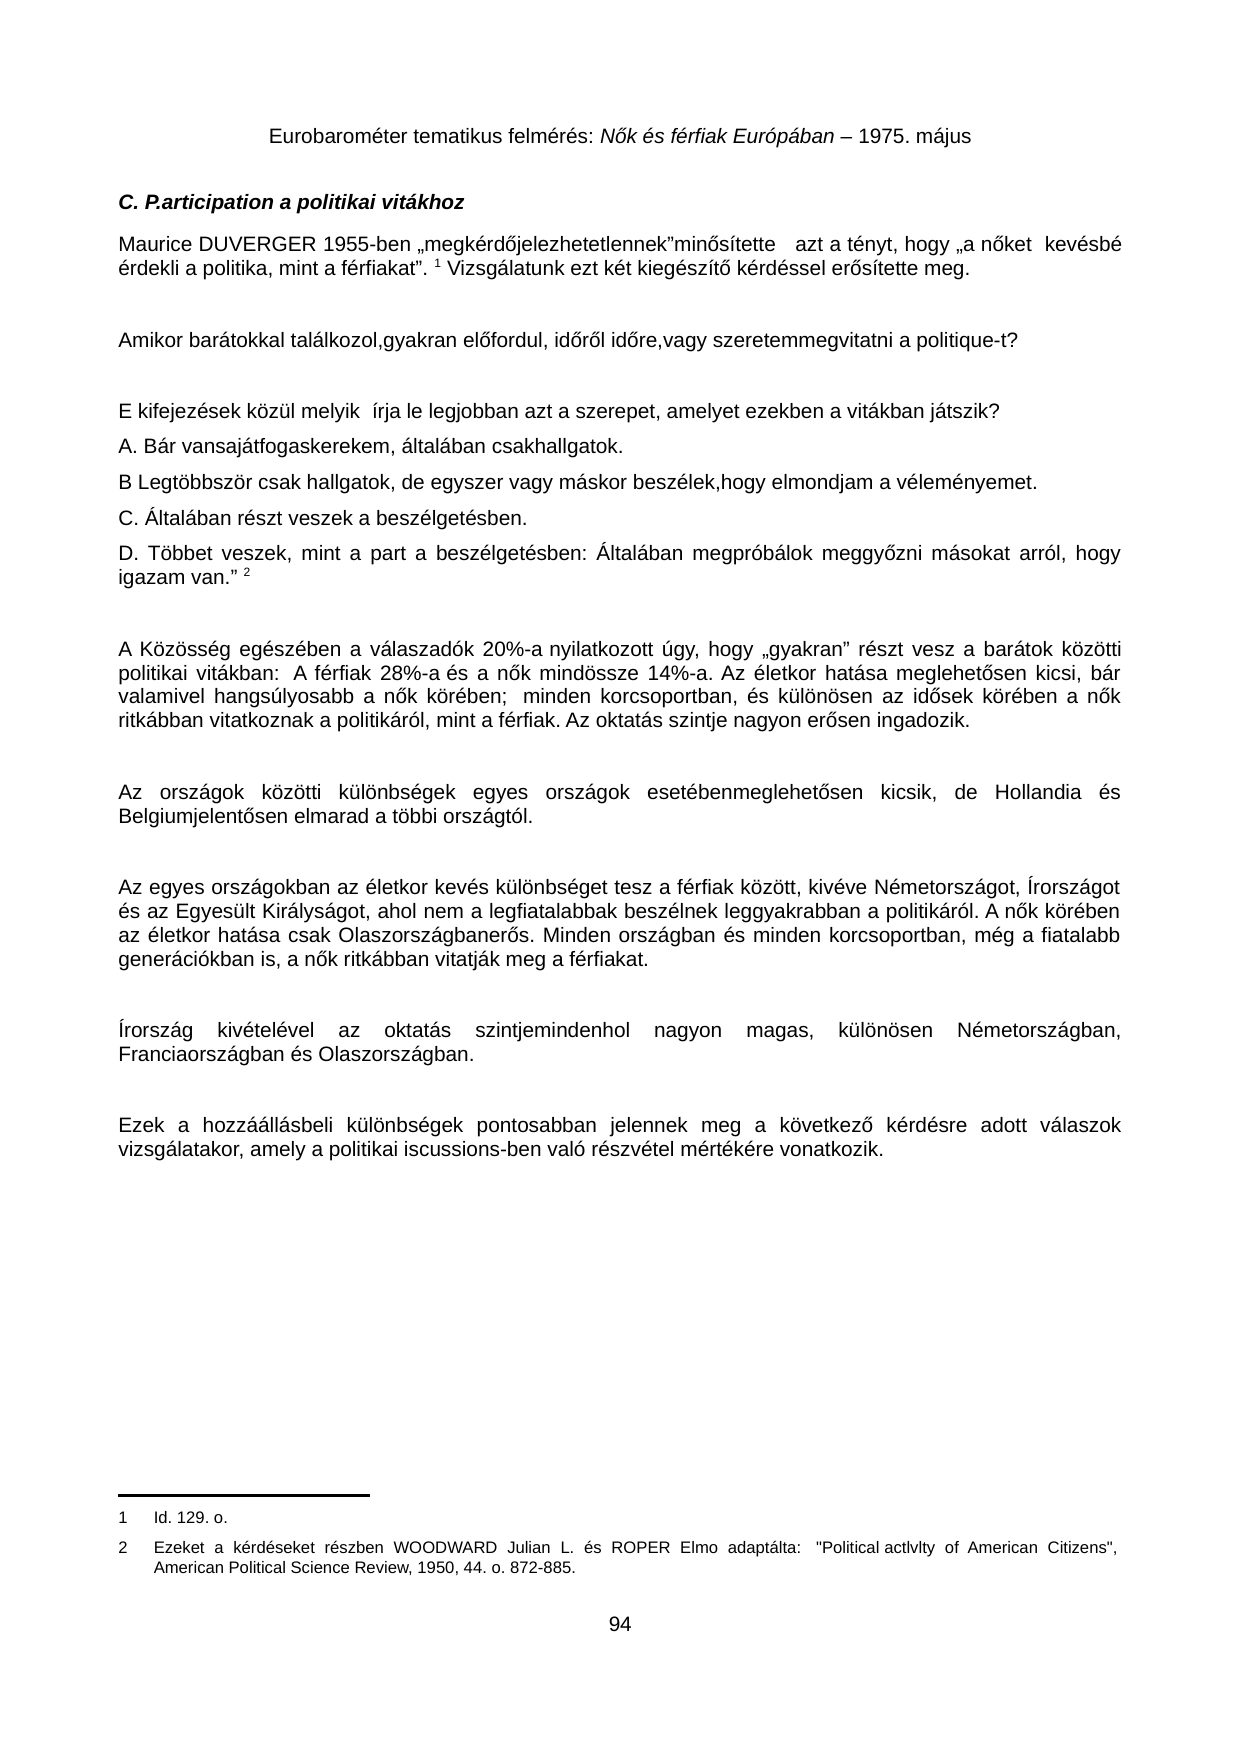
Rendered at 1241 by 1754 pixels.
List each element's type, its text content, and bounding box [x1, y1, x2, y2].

text D. Többet veszek, mint a part a beszélgetésben: Általában megpróbálok meggyőzni másokat arról, hogy igazam van.” [118, 541, 1122, 589]
text Írország kivételével az oktatás szintjemindenhol nagyon magas, különösen Németországban, Franciaországban és Olaszországban. [118, 1018, 1122, 1066]
text Az országok közötti különbségek egyes országok esetébenmeglehetősen kicsik, de Hollandia és Belgiumjelentősen elmarad a többi országtól. [118, 779, 1122, 827]
text E kifejezések közül melyik írja le legjobban azt a szerepet, amelyet ezekben a vitákban játszik? [118, 399, 1122, 423]
text A. Bár vansajátfogaskerekem, általában csakhallgatok. [118, 434, 1122, 458]
text Ezeket a kérdéseket részben WOODWARD Julian L. és ROPER Elmo adaptálta: "Political actlvlty of American Citizens", American Political Science Review, 1950, 44. o. 872-885. [118, 1538, 1122, 1577]
text Ezek a hozzáállásbeli különbségek pontosabban jelennek meg a következő kérdésre adott válaszok vizsgálatakor, amely a politikai iscussions-ben való részvétel mértékére vonatkozik. [118, 1113, 1122, 1161]
text B Legtöbbször csak hallgatok, de egyszer vagy máskor beszélek,hogy elmondjam a véleményemet. [118, 470, 1122, 494]
text Az egyes országokban az életkor kevés különbséget tesz a férfiak között, kivéve Németországot, Írországot és az Egyesült Királyságot, ahol nem a legfiatalabbak beszélnek leggyakrabban a politikáról. A nők körében az életkor hatása csak Olaszországbanerős. Minden országban és minden korcsoportban, még a fiatalabb generációkban is, a nők ritkábban vitatják meg a férfiakat. [118, 875, 1122, 971]
text Id. 129. o. [118, 1507, 1122, 1527]
text Maurice DUVERGER 1955-ben „megkérdőjelezhetetlennek”minősítette azt a tényt, hogy „a nőket kevésbé érdekli a politika, mint a férfiakat”. Vizsgálatunk ezt két kiegészítő kérdéssel erősítette meg. [118, 232, 1122, 280]
text A Közösség egészében a válaszadók 20%-a nyilatkozott úgy, hogy „gyakran” részt vesz a barátok közötti politikai vitákban: A férfiak 28%-a és a nők mindössze 14%-a. Az életkor hatása meglehetősen kicsi, bár valamivel hangsúlyosabb a nők körében; minden korcsoportban, és különösen az idősek körében a nők ritkábban vitatkoznak a politikáról, mint a férfiak. Az oktatás szintje nagyon erősen ingadozik. [118, 636, 1122, 732]
text Amikor barátokkal találkozol,gyakran előfordul, időről időre,vagy szeretemmegvitatni a politique-t? [118, 327, 1122, 351]
subtitle C. P.articipation a politikai vitákhoz [118, 190, 1122, 214]
text C. Általában részt veszek a beszélgetésben. [118, 506, 1122, 529]
